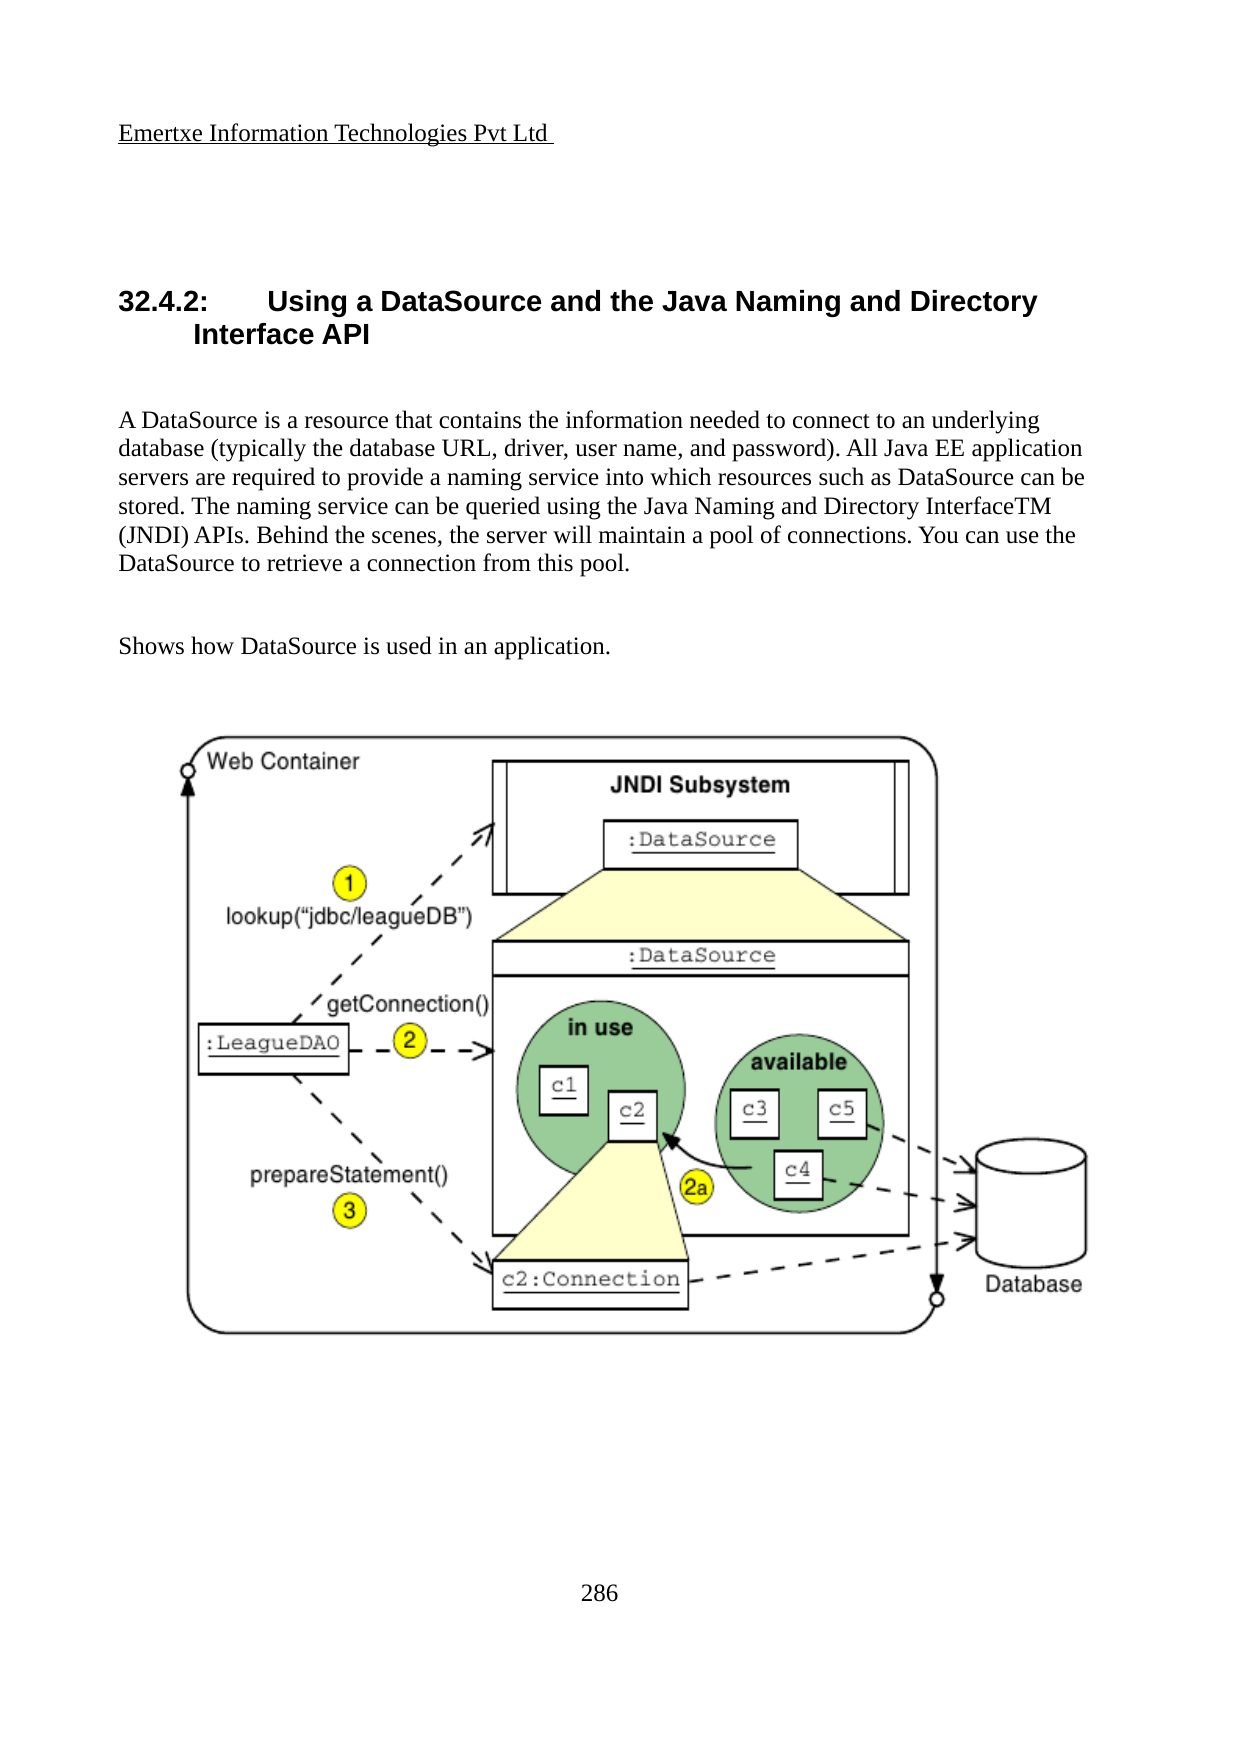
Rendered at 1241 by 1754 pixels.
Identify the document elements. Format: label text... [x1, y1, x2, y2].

text A DataSource is a resource that contains the information needed to connect to an underlying database (typically the database URL, driver, user name, and password). All Java EE application servers are required to provide a naming service into which resources such as DataSource can be stored. The naming service can be queried using the Java Naming and Directory InterfaceTM (JNDI) APIs. Behind the scenes, the server will maintain a pool of connections. You can use the DataSource to retrieve a connection from this pool. [118, 405, 1122, 577]
text Shows how DataSource is used in an application. [118, 631, 1122, 660]
subtitle Using a DataSource and the Java Naming and Directory Interface API [118, 284, 1122, 351]
picture [134, 713, 1107, 1350]
